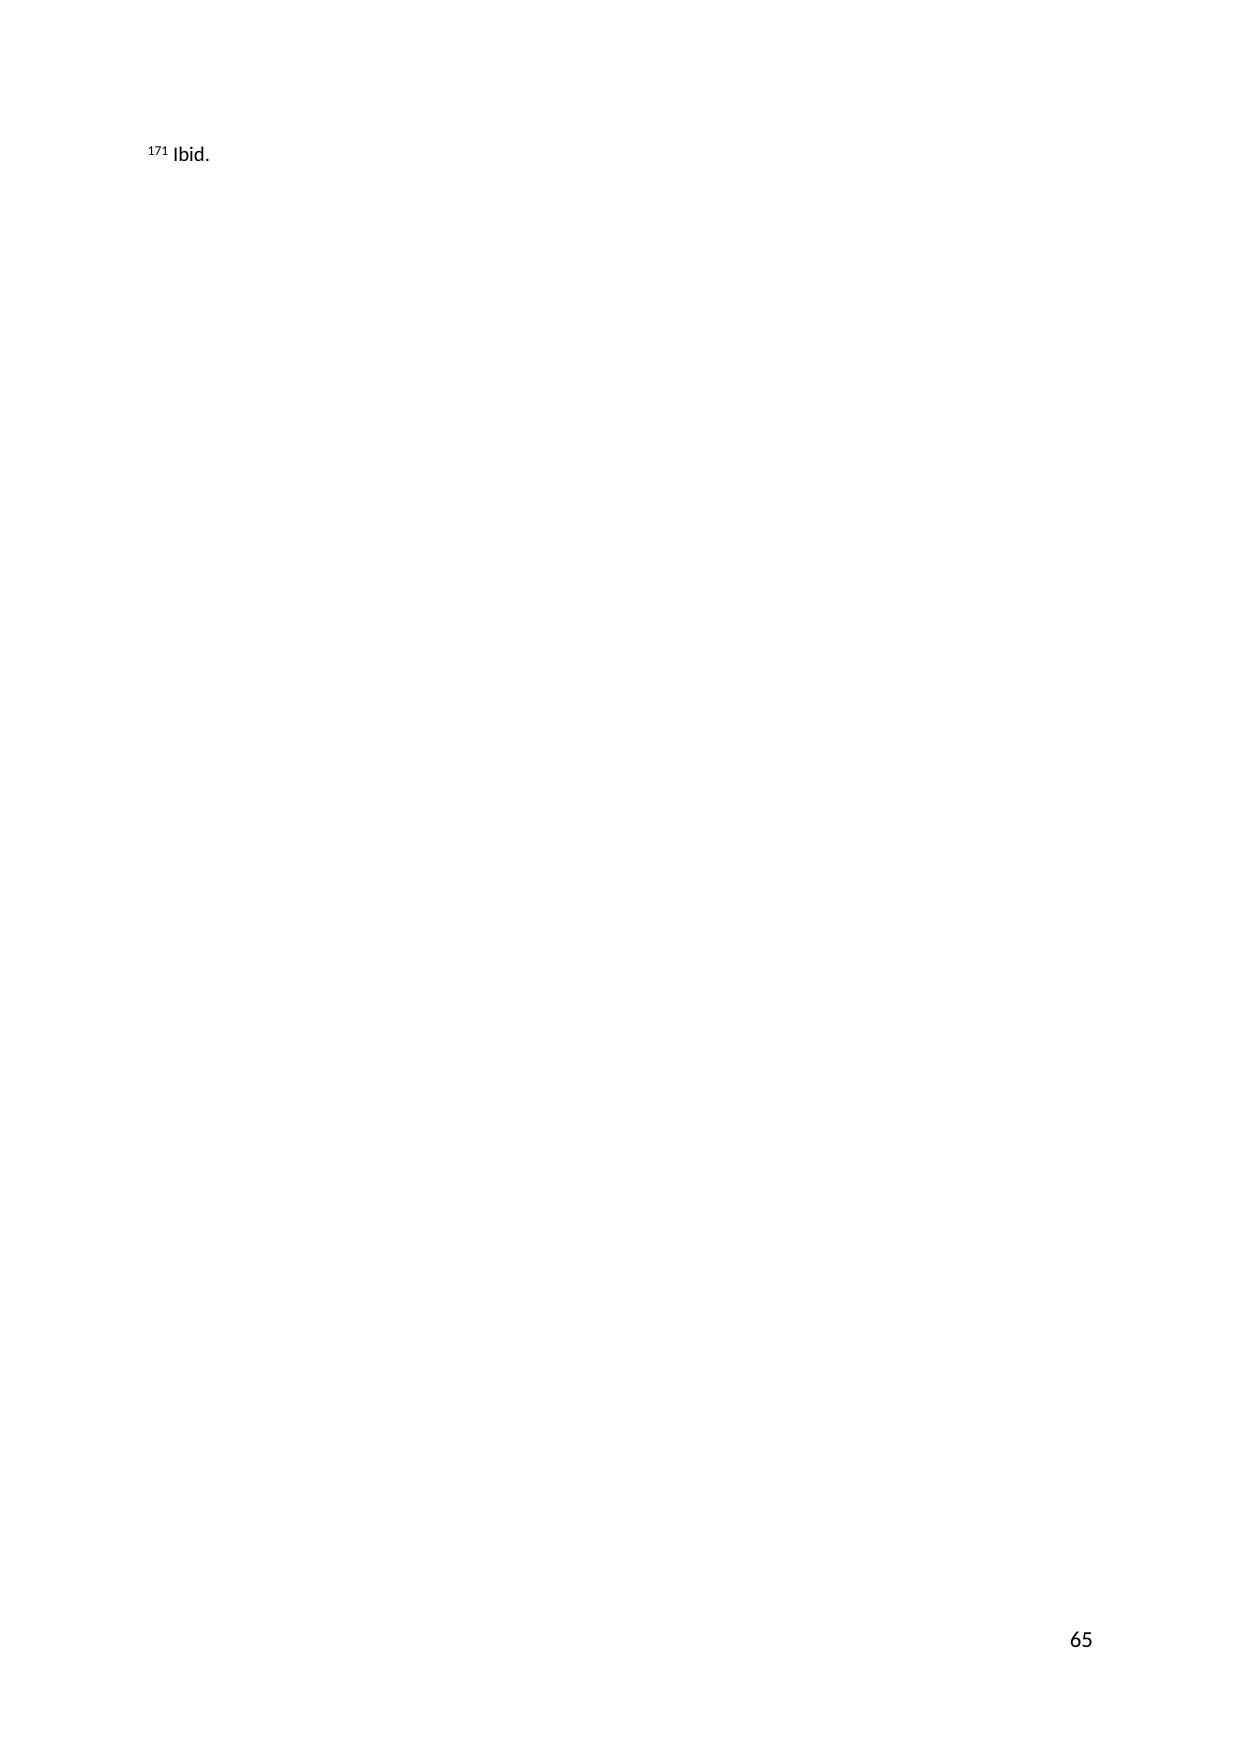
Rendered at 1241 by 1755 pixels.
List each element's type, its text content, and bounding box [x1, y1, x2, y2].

text 171 Ibid. [147, 142, 1145, 167]
